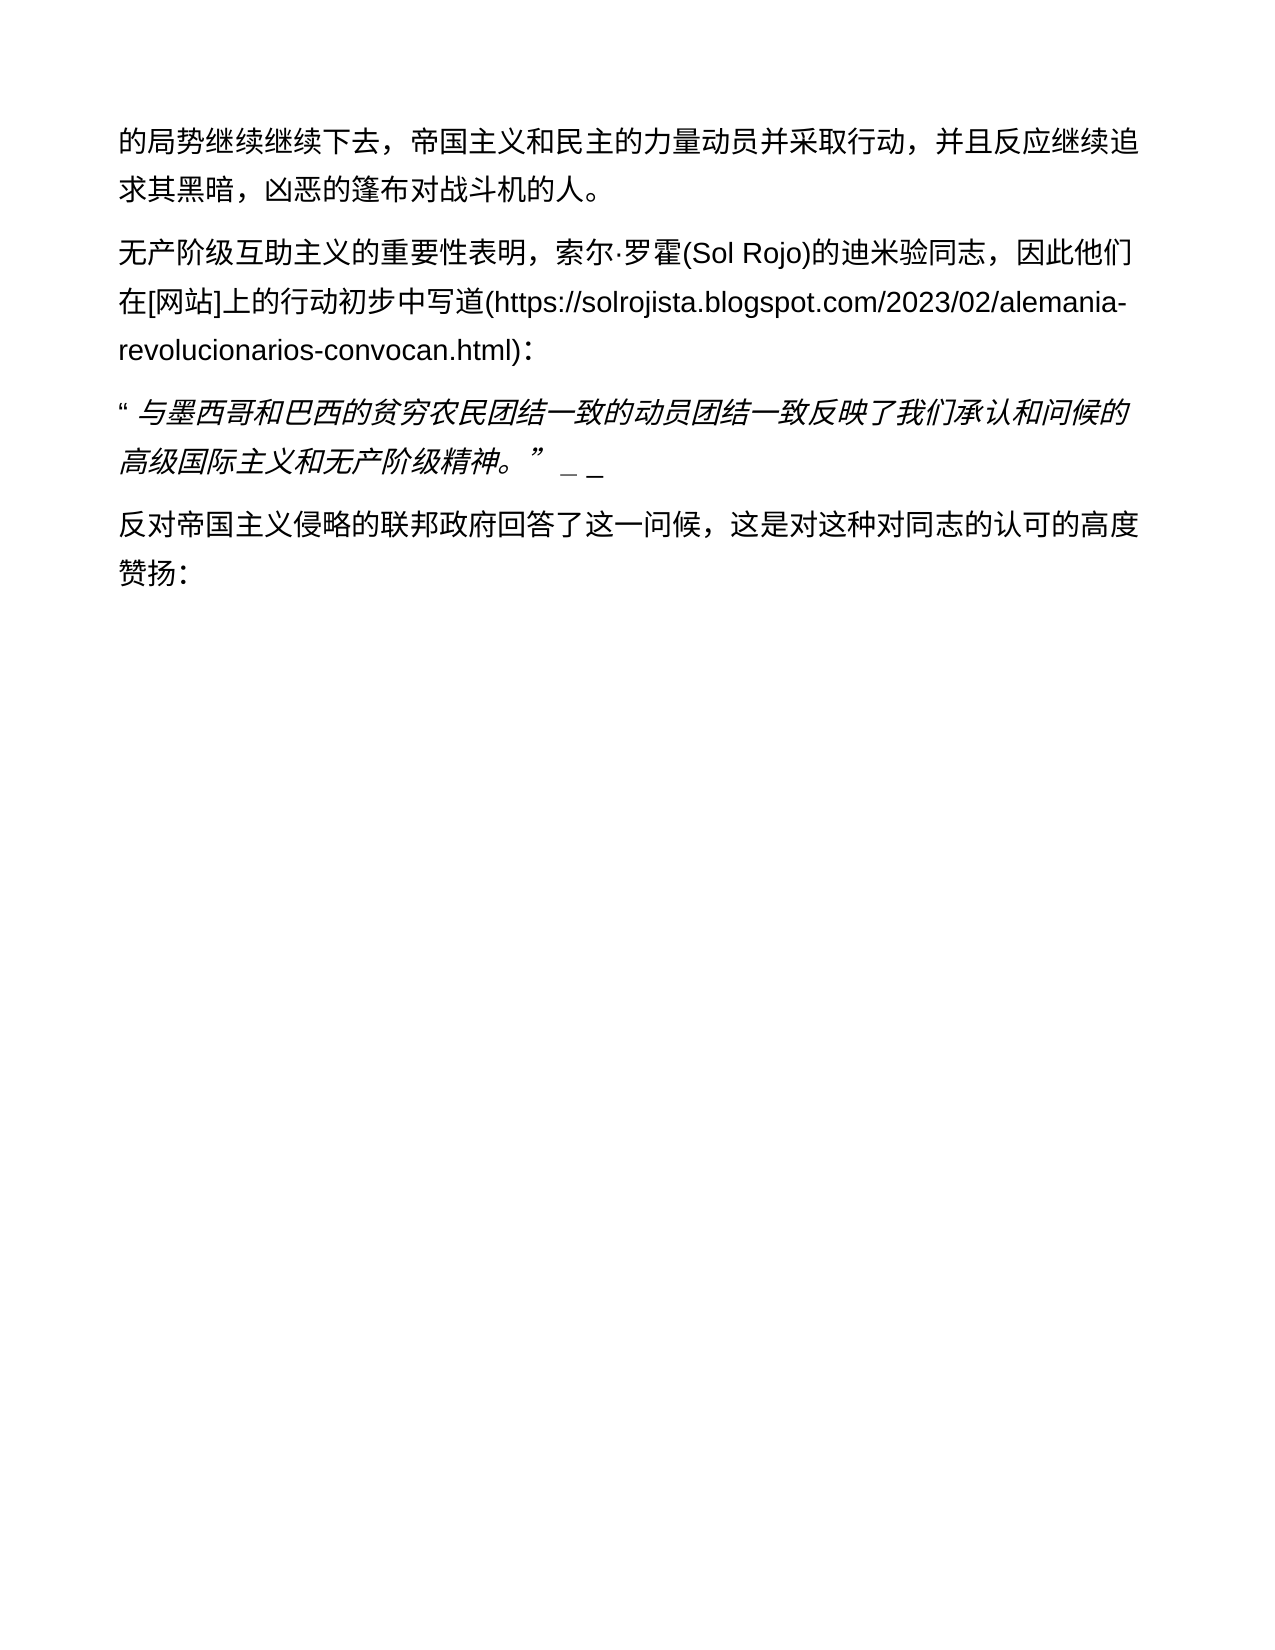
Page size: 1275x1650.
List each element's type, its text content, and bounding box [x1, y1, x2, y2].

text 反对帝国主义侵略的联邦政府回答了这一问候，这是对这种对同志的认可的高度赞扬： [118, 502, 1157, 592]
text 无产阶级互助主义的重要性表明，索尔·罗霍(Sol Rojo)的迪米验同志，因此他们在[网站]上的行动初步中写道(https://solrojista.blogspot.com/2023/02/alemania-revolucionarios-convocan.html)： [118, 230, 1157, 369]
text “ 与墨西哥和巴西的贫穷农民团结一致的动员团结一致反映了我们承认和问候的高级国际主义和无产阶级精神。” _ _ [118, 390, 1157, 481]
text 的局势继续继续下去，帝国主义和民主的力量动员并采取行动，并且反应继续追求其黑暗，凶恶的篷布对战斗机的人。 [118, 118, 1157, 209]
